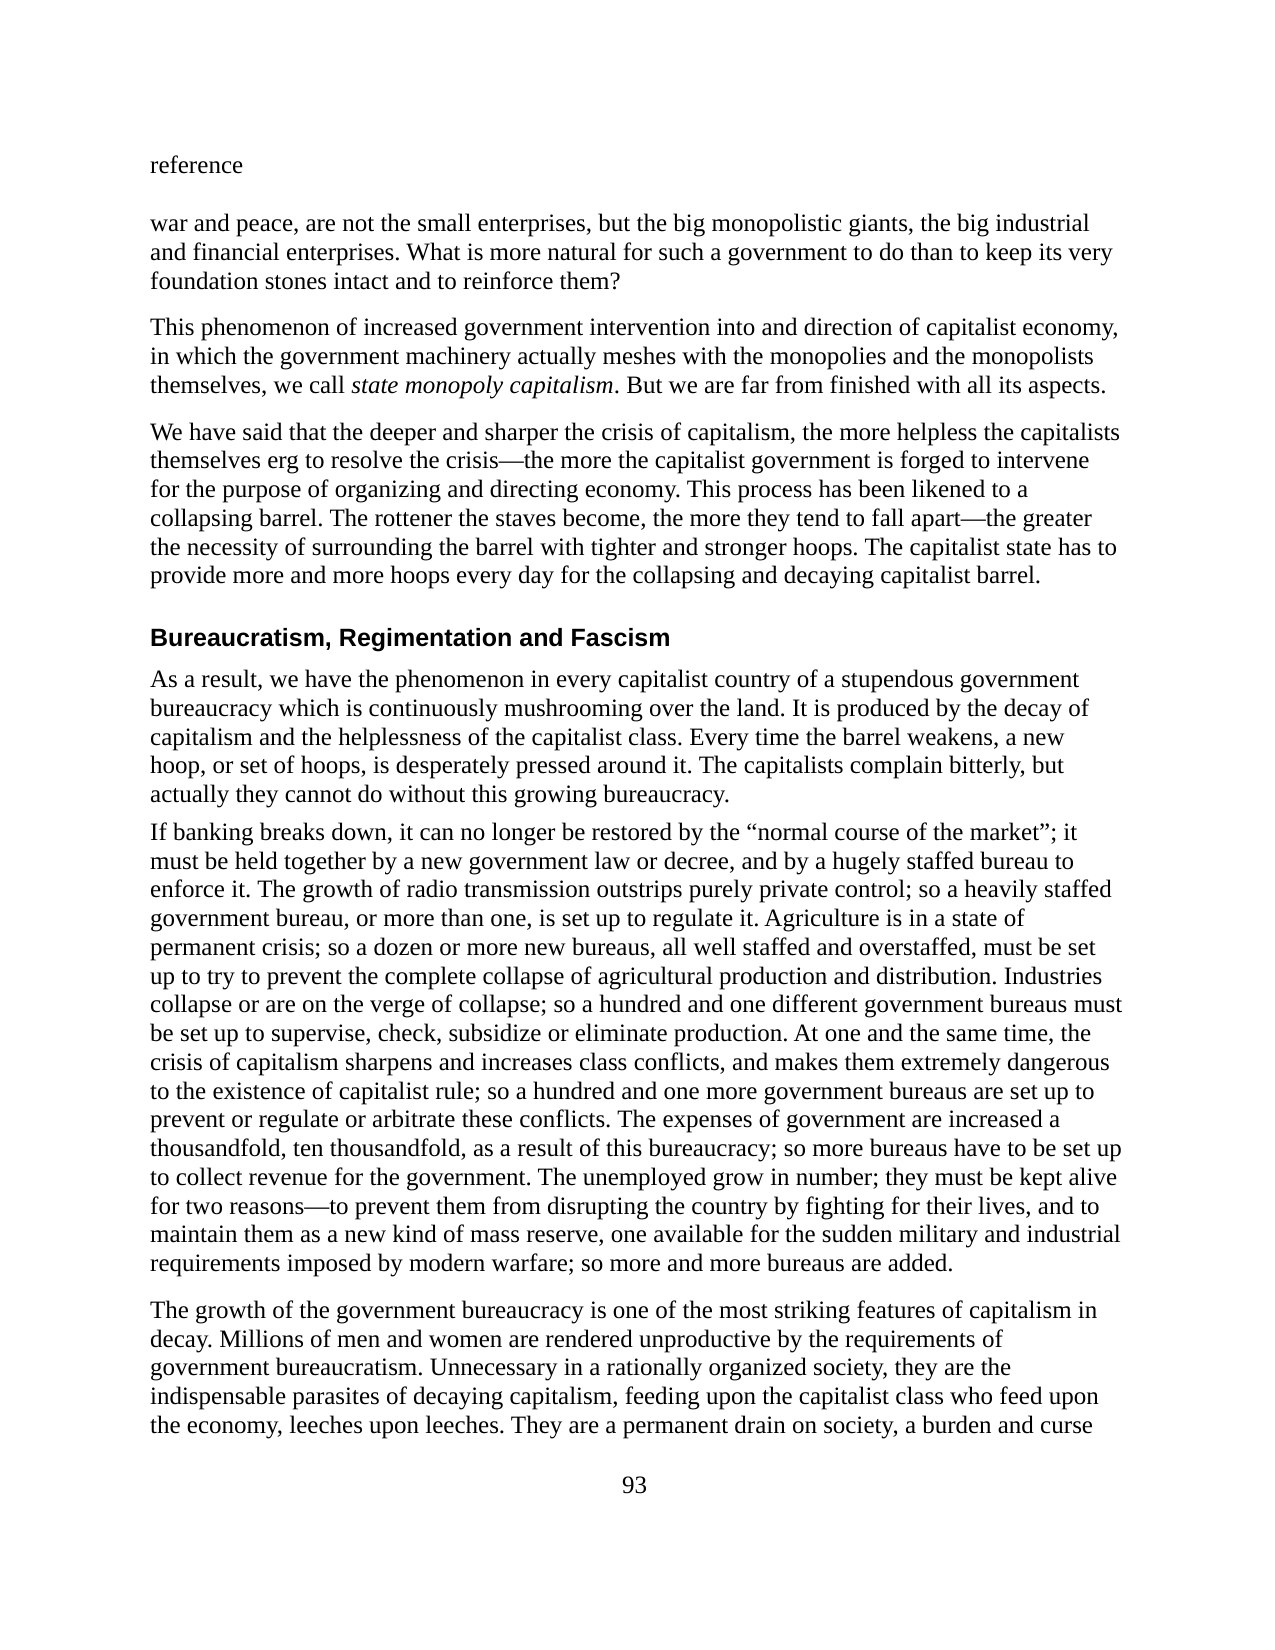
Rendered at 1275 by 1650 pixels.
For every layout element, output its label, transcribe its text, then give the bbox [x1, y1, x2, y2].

text We have said that the deeper and sharper the crisis of capitalism, the more helpless the capitalists themselves erg to resolve the crisis—the more the capitalist government is forged to intervene for the purpose of organizing and directing economy. This process has been likened to a collapsing barrel. The rottener the staves become, the more they tend to fall apart—the greater the necessity of surrounding the barrel with tighter and stronger hoops. The capitalist state has to provide more and more hoops every day for the collapsing and decaying capitalist barrel. [150, 417, 1125, 589]
text As a result, we have the phenomenon in every capitalist country of a stupendous government bureaucracy which is continuously mushrooming over the land. It is produced by the decay of capitalism and the helplessness of the capitalist class. Every time the barrel weakens, a new hoop, or set of hoops, is desperately pressed around it. The capitalists complain bitterly, but actually they cannot do without this growing bureaucracy. [150, 664, 1125, 808]
text war and peace, are not the small enterprises, but the big monopolistic giants, the big industrial and financial enterprises. What is more natural for such a government to do than to keep its very foundation stones intact and to reinforce them? [150, 208, 1125, 294]
text If banking breaks down, it can no longer be restored by the “normal course of the market”; it must be held together by a new government law or decree, and by a hugely staffed bureau to enforce it. The growth of radio transmission outstrips purely private control; so a heavily staffed government bureau, or more than one, is set up to regulate it. Agriculture is in a state of permanent crisis; so a dozen or more new bureaus, all well staffed and overstaffed, must be set up to try to prevent the complete collapse of agricultural production and distribution. Industries collapse or are on the verge of collapse; so a hundred and one different government bureaus must be set up to supervise, check, subsidize or eliminate production. At one and the same time, the crisis of capitalism sharpens and increases class conflicts, and makes them extremely dangerous to the existence of capitalist rule; so a hundred and one more government bureaus are set up to prevent or regulate or arbitrate these conflicts. The expenses of government are increased a thousandfold, ten thousandfold, as a result of this bureaucracy; so more bureaus have to be set up to collect revenue for the government. The unemployed grow in number; they must be kept alive for two reasons—to prevent them from disrupting the country by fighting for their lives, and to maintain them as a new kind of mass reserve, one available for the sudden military and industrial requirements imposed by modern warfare; so more and more bureaus are added. [150, 817, 1125, 1277]
text The growth of the government bureaucracy is one of the most striking features of capitalism in decay. Millions of men and women are rendered unproductive by the requirements of government bureaucratism. Unnecessary in a rationally organized society, they are the indispensable parasites of decaying capitalism, feeding upon the capitalist class who feed upon the economy, leeches upon leeches. They are a permanent drain on society, a burden and curse [150, 1295, 1125, 1439]
subtitle Bureaucratism, Regimentation and Fascism [150, 623, 1125, 652]
text This phenomenon of increased government intervention into and direction of capitalist economy, in which the government machinery actually meshes with the monopolies and the monopolists themselves, we call state monopoly capitalism. But we are far from finished with all its aspects. [150, 312, 1125, 399]
